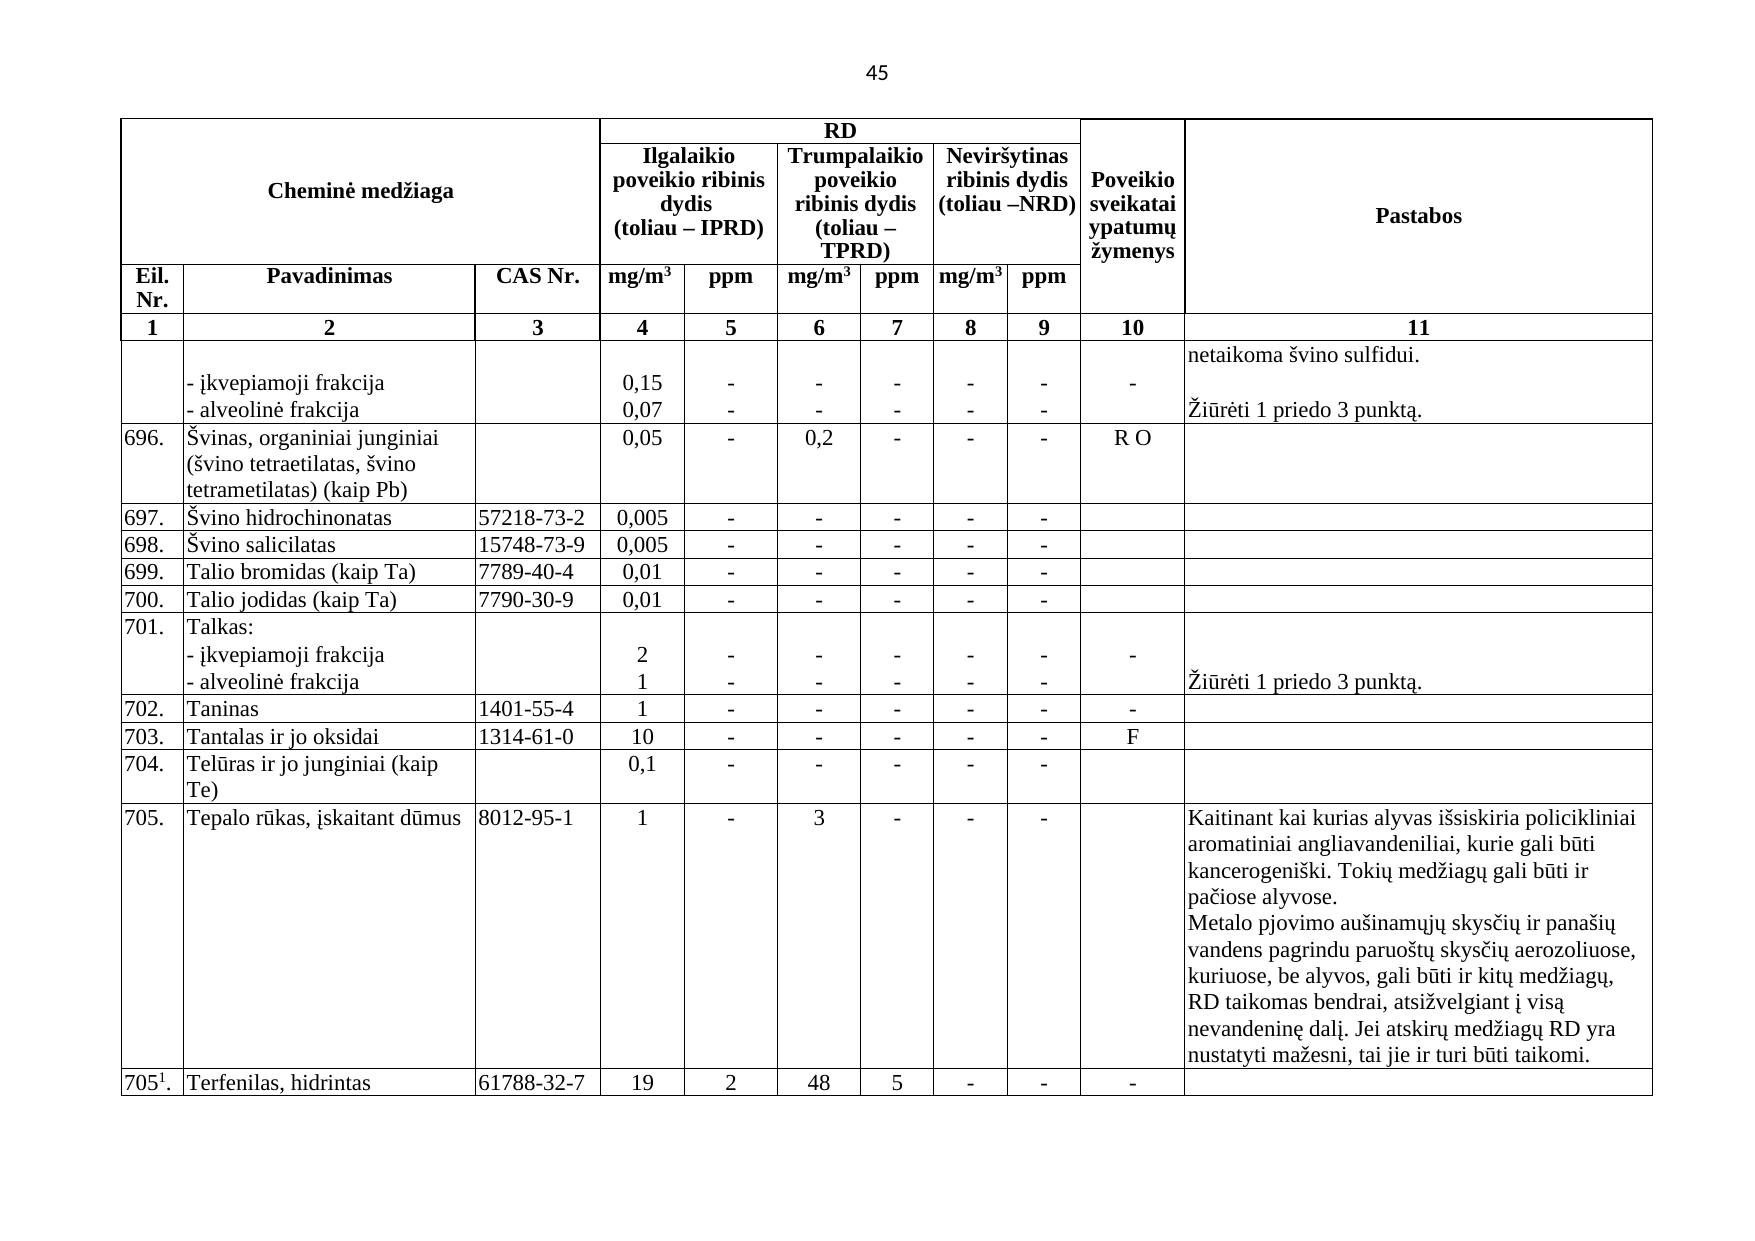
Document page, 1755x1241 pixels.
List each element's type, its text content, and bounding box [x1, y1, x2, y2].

table_cell [476, 424, 600, 503]
table_cell [1185, 750, 1652, 803]
table_cell - [934, 750, 1007, 803]
table_cell Trumpalaikio poveikio ribinis dydis (toliau –TPRD) [778, 144, 933, 263]
table_cell [861, 613, 933, 639]
table_cell 7 [861, 314, 933, 340]
table_cell - [1008, 531, 1080, 557]
table_cell - [1081, 695, 1184, 722]
table_cell [1185, 559, 1652, 585]
table_cell - [861, 667, 933, 694]
table_cell [122, 341, 183, 422]
table_cell - [934, 1069, 1007, 1095]
table_cell - [934, 723, 1007, 749]
table_cell [1008, 341, 1080, 368]
table_cell 0,005 [601, 531, 684, 557]
table_cell - [685, 368, 777, 395]
table_cell [1185, 695, 1652, 722]
table_cell - [685, 667, 777, 694]
table_cell - [778, 586, 860, 612]
table_cell - [1008, 424, 1080, 503]
table_cell 1 [122, 314, 183, 340]
table_cell 7789-40-4 [476, 559, 600, 585]
table_cell - [934, 640, 1007, 667]
table_cell 8 [934, 314, 1007, 340]
table_cell [1081, 559, 1184, 585]
table_cell - [934, 368, 1007, 395]
table_cell 19 [601, 1069, 684, 1095]
table_cell [1185, 586, 1652, 612]
table_cell - [934, 504, 1007, 530]
table_cell 6 [778, 314, 860, 340]
table_cell - [934, 531, 1007, 557]
table_cell [1008, 613, 1080, 639]
table_cell 0,005 [601, 504, 684, 530]
table_cell 1401-55-4 [476, 695, 600, 722]
table_cell - [1008, 586, 1080, 612]
table_cell netaikoma švino sulfidui. [1185, 341, 1652, 368]
table_cell 2 [685, 1069, 777, 1095]
table_cell 3 [476, 314, 599, 340]
table_cell Tepalo rūkas, įskaitant dūmus [184, 804, 475, 1067]
table_cell [1081, 750, 1184, 803]
table_cell - [934, 424, 1007, 503]
table_cell - [861, 695, 933, 722]
table_cell 697. [122, 504, 183, 530]
table_cell 1 [601, 695, 684, 722]
table_cell 7051. [122, 1069, 183, 1095]
table_cell [1081, 504, 1184, 530]
table_cell [1185, 531, 1652, 557]
table_cell 2 [601, 640, 684, 667]
table_header Poveikio sveikatai ypatumų žymenys [1081, 120, 1184, 312]
table_cell - [778, 640, 860, 667]
table_cell [1081, 613, 1184, 639]
table_cell - [861, 531, 933, 557]
table_cell - [778, 531, 860, 557]
table_cell 0,2 [778, 424, 860, 503]
table_cell - alveolinė frakcija [184, 395, 475, 422]
table_cell - [1008, 804, 1080, 1067]
table_cell Žiūrėti 1 priedo 3 punktą. [1185, 667, 1652, 694]
table_cell - [685, 395, 777, 422]
table_cell - [934, 559, 1007, 585]
table_cell [1081, 667, 1184, 694]
table_cell 704. [122, 750, 183, 803]
table_cell [685, 613, 777, 639]
table_cell - [1081, 640, 1184, 667]
table_cell 11 [1185, 314, 1652, 340]
table_cell Pavadinimas [184, 265, 474, 312]
table_cell - [685, 559, 777, 585]
table_cell [1185, 504, 1652, 530]
table_cell [778, 613, 860, 639]
table_header RD [601, 119, 1080, 143]
table_cell 696. [122, 424, 183, 503]
table_cell - [1008, 559, 1080, 585]
table_cell [685, 341, 777, 368]
table_cell - [685, 531, 777, 557]
table_cell mg/m3 [934, 265, 1007, 312]
table_cell [476, 341, 600, 422]
table_cell Terfenilas, hidrintas [184, 1069, 475, 1095]
table_cell [861, 341, 933, 368]
table_cell [1185, 1069, 1652, 1095]
table_cell [1081, 531, 1184, 557]
table_cell Eil. Nr. [122, 265, 183, 312]
table_cell - [1081, 368, 1184, 395]
table_cell - [778, 695, 860, 722]
table_cell - [934, 395, 1007, 422]
table_cell Kaitinant kai kurias alyvas išsiskiria policikliniai aromatiniai angliavandeniliai, kurie gali būti kancerogeniški. Tokių medžiagų gali būti ir pačiose alyvose. Metalo pjovimo aušinamųjų skysčių ir panašių vandens pagrindu paruoštų skysčių aerozoliuose, kuriuose, be alyvos, gali būti ir kitų medžiagų, RD taikomas bendrai, atsižvelgiant į visą nevandeninę dalį. Jei atskirų medžiagų RD yra nustatyti mažesni, tai jie ir turi būti taikomi. [1185, 804, 1652, 1067]
table_cell 705. [122, 804, 183, 1067]
table_cell mg/m3 [778, 265, 860, 312]
table_cell 5 [861, 1069, 933, 1095]
table_cell 0,15 [601, 368, 684, 395]
table_cell [601, 613, 684, 639]
table_cell Talkas: [184, 613, 475, 639]
table_cell - [685, 424, 777, 503]
table_cell [778, 341, 860, 368]
table_cell 15748-73-9 [476, 531, 600, 557]
table_cell - [1008, 368, 1080, 395]
table_cell ppm [685, 265, 777, 312]
table_cell [1185, 424, 1652, 503]
table_cell - [934, 667, 1007, 694]
table_cell 0,05 [601, 424, 684, 503]
table_cell 0,1 [601, 750, 684, 803]
table_cell - [1008, 395, 1080, 422]
table_cell - [861, 750, 933, 803]
table_cell - [685, 804, 777, 1067]
table_cell 0,07 [601, 395, 684, 422]
table_cell - [861, 504, 933, 530]
table_cell Žiūrėti 1 priedo 3 punktą. [1185, 395, 1652, 422]
table_cell - [1008, 1069, 1080, 1095]
table_cell - [861, 424, 933, 503]
table_cell [1185, 640, 1652, 667]
table_cell - [685, 695, 777, 722]
table_cell 10 [1081, 314, 1184, 340]
table_cell - [861, 368, 933, 395]
table_cell Talio bromidas (kaip Ta) [184, 559, 475, 585]
table_cell ppm [1008, 265, 1080, 312]
table_cell 701. [122, 613, 183, 694]
table_cell - įkvepiamoji frakcija [184, 368, 475, 395]
table_cell 8012-95-1 [476, 804, 600, 1067]
table_cell - [685, 750, 777, 803]
table_cell - [778, 559, 860, 585]
table_cell - [934, 695, 1007, 722]
table_cell 61788-32-7 [476, 1069, 600, 1095]
table_cell [184, 341, 475, 368]
table_cell Tantalas ir jo oksidai [184, 723, 475, 749]
table_cell Taninas [184, 695, 475, 722]
table_cell [1185, 368, 1652, 395]
table_cell 703. [122, 723, 183, 749]
table_cell - [1008, 640, 1080, 667]
table_cell 700. [122, 586, 183, 612]
table_cell 10 [601, 723, 684, 749]
table_cell - [778, 395, 860, 422]
table_cell 698. [122, 531, 183, 557]
table_cell 0,01 [601, 559, 684, 585]
table_cell - [861, 640, 933, 667]
table_cell 0,01 [601, 586, 684, 612]
table_cell Ilgalaikio poveikio ribinis dydis (toliau – IPRD) [601, 144, 777, 263]
table_cell 699. [122, 559, 183, 585]
table_cell - [685, 723, 777, 749]
table_cell Švinas, organiniai junginiai (švino tetraetilatas, švino tetrametilatas) (kaip Pb) [184, 424, 475, 503]
table_cell - [1008, 667, 1080, 694]
table_cell [1185, 723, 1652, 749]
table_cell [1081, 341, 1184, 368]
table_cell 4 [601, 314, 684, 340]
table_cell 48 [778, 1069, 860, 1095]
table_cell Neviršytinas ribinis dydis (toliau –NRD) [934, 144, 1080, 263]
table_cell - [861, 586, 933, 612]
table_cell - [778, 750, 860, 803]
table_cell 57218-73-2 [476, 504, 600, 530]
table_cell Telūras ir jo junginiai (kaip Te) [184, 750, 475, 803]
table_cell - [685, 640, 777, 667]
table_cell 3 [778, 804, 860, 1067]
table_cell Talio jodidas (kaip Ta) [184, 586, 475, 612]
table_cell [1081, 395, 1184, 422]
table_cell - [685, 504, 777, 530]
table_cell - [778, 368, 860, 395]
table_cell [934, 613, 1007, 639]
table_cell 2 [184, 314, 474, 340]
table_cell [934, 341, 1007, 368]
table_cell - [778, 667, 860, 694]
table_cell F [1081, 723, 1184, 749]
table_header Cheminė medžiaga [122, 119, 599, 263]
table_cell - [861, 559, 933, 585]
table_cell [1081, 586, 1184, 612]
table_cell [476, 613, 600, 694]
table_cell ppm [861, 265, 933, 312]
table_cell Švino salicilatas [184, 531, 475, 557]
table_cell Švino hidrochinonatas [184, 504, 475, 530]
table_cell - [1008, 695, 1080, 722]
table_cell [1185, 613, 1652, 639]
table_cell 1 [601, 804, 684, 1067]
table_cell [601, 341, 684, 368]
table_cell - [861, 395, 933, 422]
table_cell - [685, 586, 777, 612]
table_cell mg/m3 [601, 265, 684, 312]
table_cell 7790-30-9 [476, 586, 600, 612]
table_cell 1 [601, 667, 684, 694]
table_cell CAS Nr. [476, 265, 599, 312]
table_cell - [934, 804, 1007, 1067]
table_cell - [1081, 1069, 1184, 1095]
table_cell - [934, 586, 1007, 612]
table_cell - [778, 723, 860, 749]
table_cell 5 [685, 314, 777, 340]
table_cell 1314-61-0 [476, 723, 600, 749]
table_cell - [1008, 504, 1080, 530]
table_cell [476, 750, 600, 803]
table_cell 702. [122, 695, 183, 722]
table_cell 9 [1008, 314, 1080, 340]
table_cell - [778, 504, 860, 530]
table_cell - [1008, 750, 1080, 803]
table_cell R O [1081, 424, 1184, 503]
table_cell - [861, 723, 933, 749]
table_cell - alveolinė frakcija [184, 667, 475, 694]
table_cell [1081, 804, 1184, 1067]
table_cell - [1008, 723, 1080, 749]
table_cell - įkvepiamoji frakcija [184, 640, 475, 667]
table_header Pastabos [1186, 120, 1652, 312]
table_cell - [861, 804, 933, 1067]
